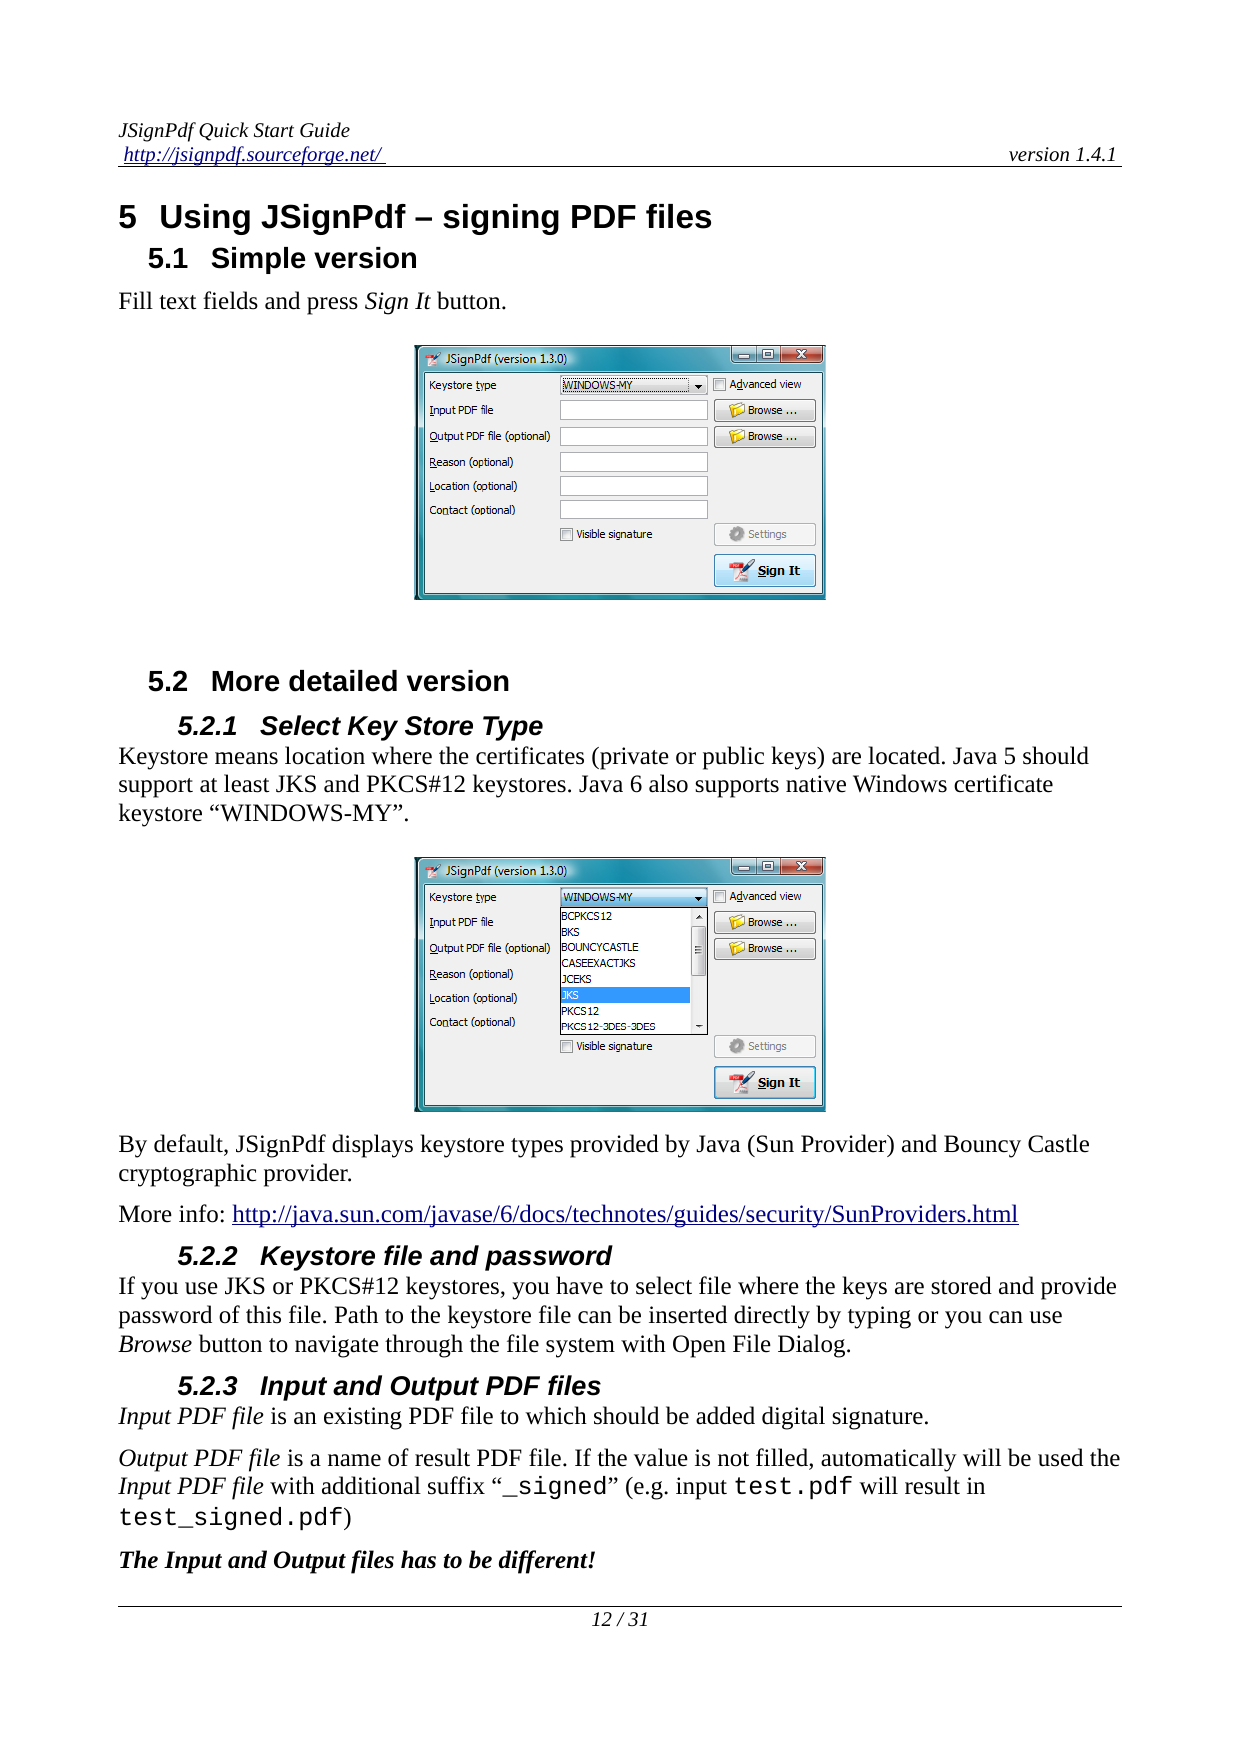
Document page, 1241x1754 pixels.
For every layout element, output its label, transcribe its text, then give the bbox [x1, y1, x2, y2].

text Output PDF file is a name of result PDF file. If the value is not filled, automatically will be used the Input PDF file with additional suffix “_signed” (e.g. input test.pdf will result in test_signed.pdf) [118, 1443, 1122, 1533]
picture [414, 857, 826, 1112]
text If you use JKS or PKCS#12 keystores, you have to select file where the keys are stored and provide password of this file. Path to the keystore file can be inserted directly by typing or you can use Browse button to navigate through the file system with Open File Dialog. [118, 1271, 1122, 1358]
subtitle Input and Output PDF files [177, 1370, 1122, 1401]
subtitle Select Key Store Type [177, 709, 1122, 741]
subtitle Simple version [148, 241, 1116, 275]
subtitle Keystore file and password [177, 1240, 1122, 1271]
text The Input and Output files has to be different! [118, 1546, 1122, 1574]
subtitle Using JSignPdf – signing PDF files [118, 197, 1122, 235]
picture [414, 345, 826, 600]
text More info: http://java.sun.com/javase/6/docs/technotes/guides/security/SunProviders.html [118, 1199, 1122, 1228]
subtitle More detailed version [148, 664, 1116, 698]
text Fill text fields and press Sign It button. [118, 286, 1122, 315]
text Input PDF file is an existing PDF file to which should be added digital signature. [118, 1401, 1122, 1430]
text Keystore means location where the certificates (private or public keys) are located. Java 5 should support at least JKS and PKCS#12 keystores. Java 6 also supports native Windows certificate keystore “WINDOWS-MY”. [118, 741, 1122, 827]
text By default, JSignPdf displays keystore types provided by Java (Sun Provider) and Bouncy Castle cryptographic provider. [118, 839, 1122, 1186]
